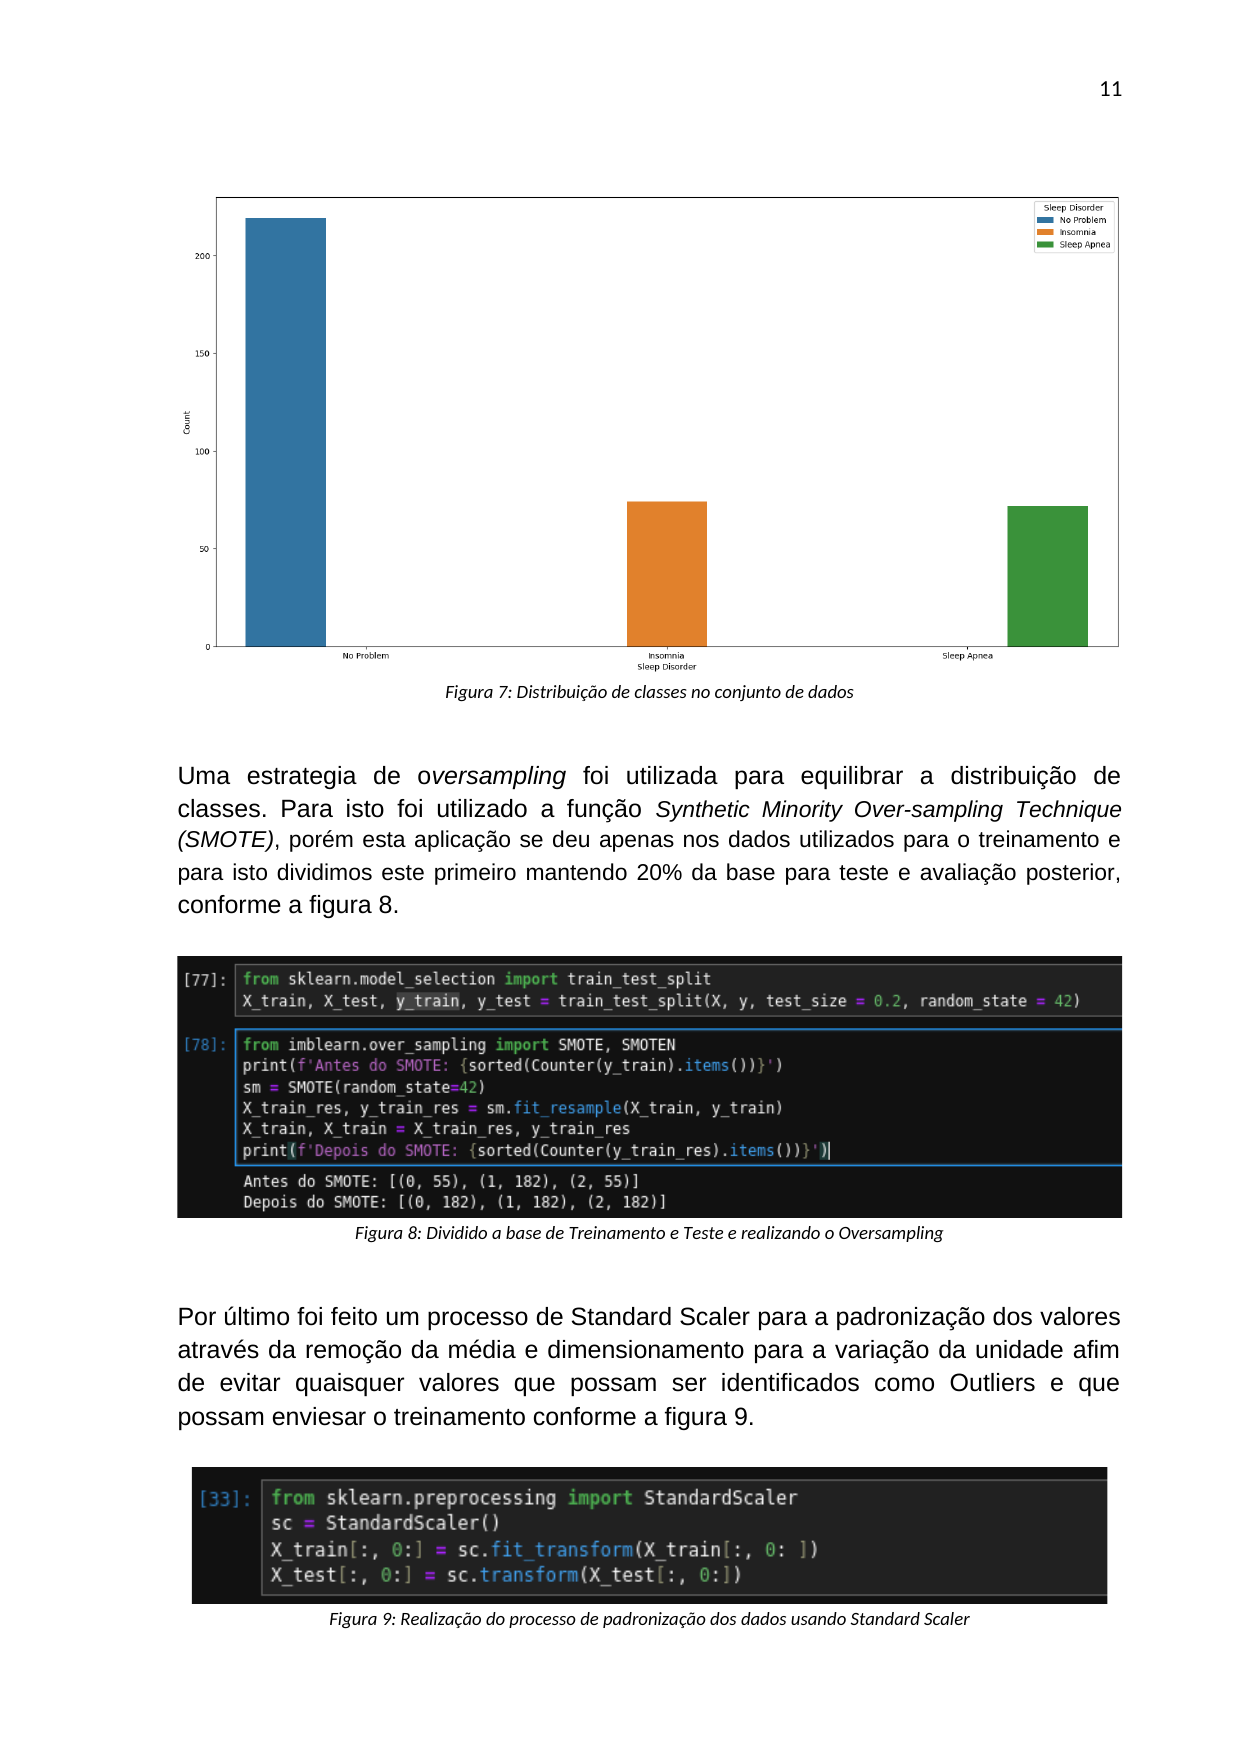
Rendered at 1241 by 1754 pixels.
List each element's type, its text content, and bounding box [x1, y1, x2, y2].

text Figura 8: Dividido a base de Treinamento e Teste e realizando o Oversampling [177, 1218, 1122, 1244]
picture [177, 956, 1123, 1218]
picture [177, 192, 1123, 677]
text Figura 9: Realização do processo de padronização dos dados usando Standard Scaler [192, 1604, 1107, 1630]
text Figura 7: Distribuição de classes no conjunto de dados [177, 677, 1122, 703]
text Uma estrategia de oversampling foi utilizada para equilibrar a distribuição de classes. Para isto foi utilizado a função Synthetic Minority Over-sampling Technique (SMOTE), porém esta aplicação se deu apenas nos dados utilizados para o treinamento e para isto dividimos este primeiro mantendo 20% da base para teste e avaliação posterior, conforme a figura 8. [177, 761, 1122, 918]
picture [191, 1467, 1108, 1604]
text Por último foi feito um processo de Standard Scaler para a padronização dos valores através da remoção da média e dimensionamento para a variação da unidade afim de evitar quaisquer valores que possam ser identificados como Outliers e que possam enviesar o treinamento conforme a figura 9. [177, 1302, 1122, 1430]
